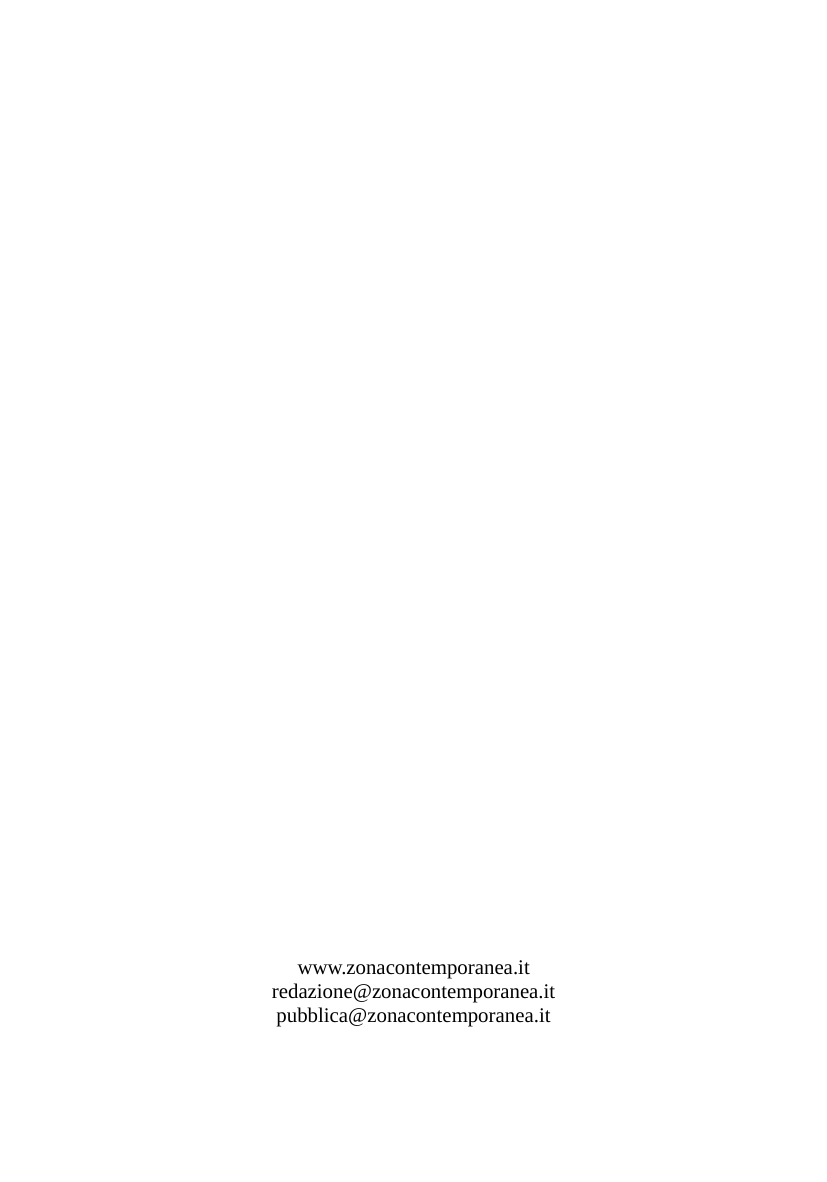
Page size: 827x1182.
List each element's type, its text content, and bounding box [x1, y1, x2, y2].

text pubblica@zonacontemporanea.it [88, 1003, 738, 1027]
text redazione@zonacontemporanea.it [88, 979, 738, 1003]
text www.zonacontemporanea.it [88, 955, 738, 979]
